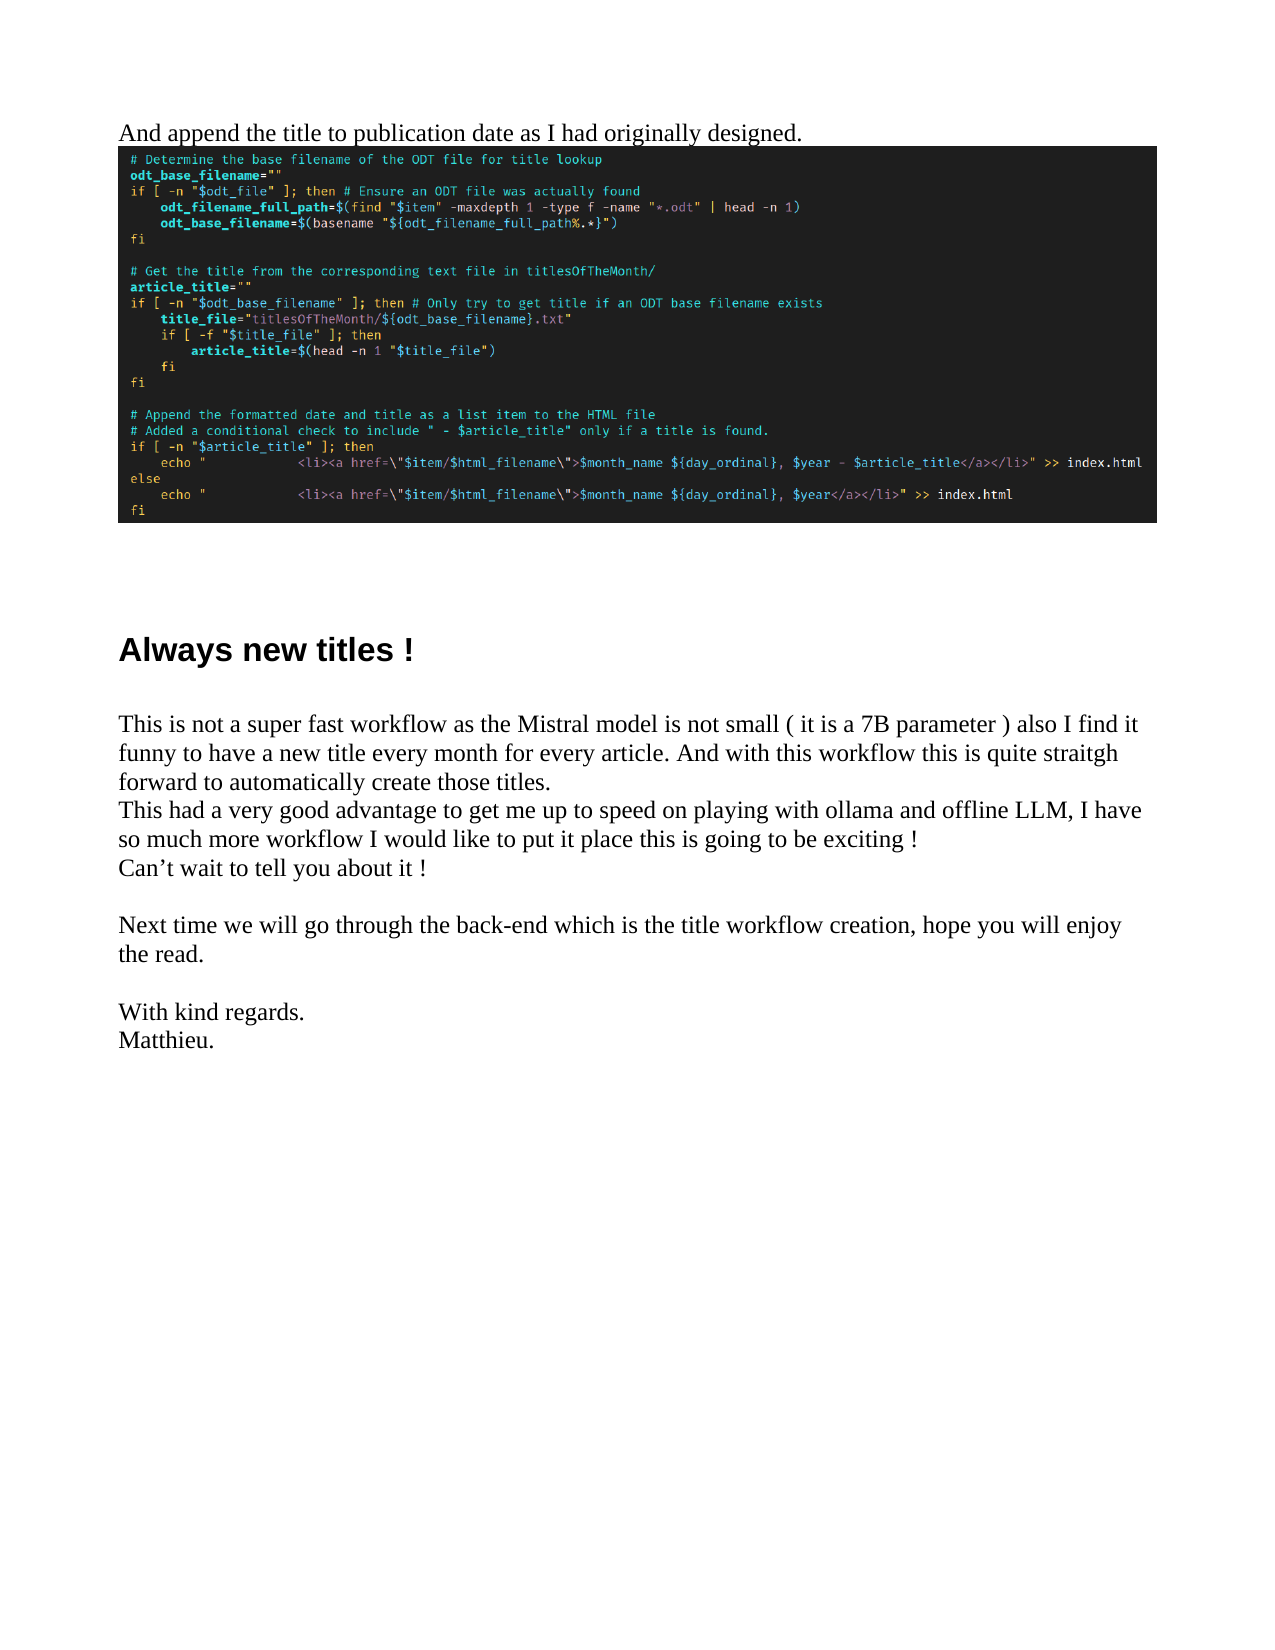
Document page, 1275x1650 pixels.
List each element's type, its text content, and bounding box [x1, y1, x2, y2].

text Matthieu. [118, 1026, 1157, 1054]
text And append the title to publication date as I had originally designed. [118, 118, 1157, 146]
text With kind regards. [118, 997, 1157, 1026]
text This had a very good advantage to get me up to speed on playing with ollama and offline LLM, I have so much more workflow I would like to put it place this is going to be exciting ! [118, 796, 1157, 853]
picture [118, 146, 1157, 523]
text Next time we will go through the back-end which is the title workflow creation, hope you will enjoy the read. [118, 911, 1157, 968]
text This is not a super fast workflow as the Mistral model is not small ( it is a 7B parameter ) also I find it funny to have a new title every month for every article. And with this workflow this is quite straitgh forward to automatically create those titles. [118, 709, 1157, 796]
subtitle Always new titles ! [118, 630, 1157, 668]
text Can’t wait to tell you about it ! [118, 853, 1157, 882]
